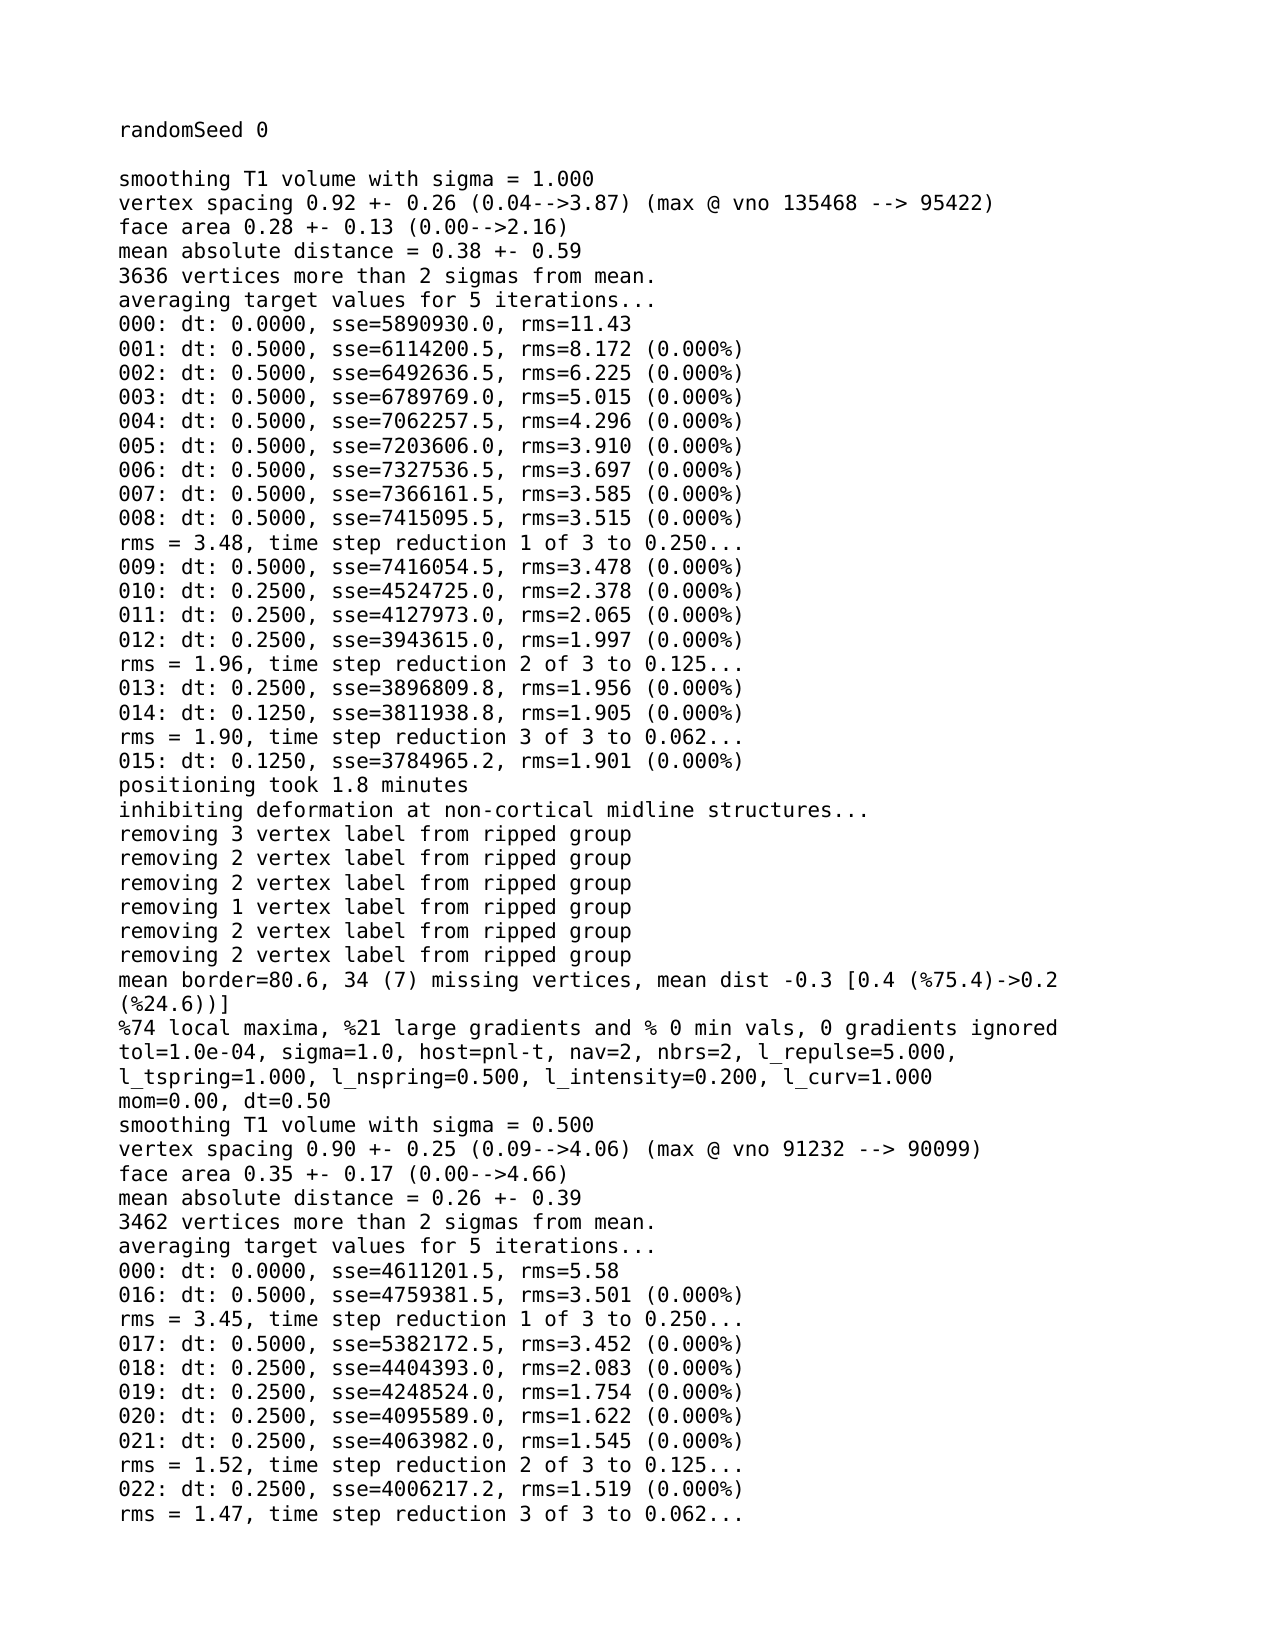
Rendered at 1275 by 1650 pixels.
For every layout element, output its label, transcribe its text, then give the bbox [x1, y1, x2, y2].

text removing 2 vertex label from ripped group [118, 871, 1157, 895]
text 019: dt: 0.2500, sse=4248524.0, rms=1.754 (0.000%) [118, 1380, 1157, 1404]
text rms = 1.52, time step reduction 2 of 3 to 0.125... [118, 1453, 1157, 1477]
text %74 local maxima, %21 large gradients and % 0 min vals, 0 gradients ignored [118, 1016, 1157, 1040]
text 000: dt: 0.0000, sse=4611201.5, rms=5.58 [118, 1259, 1157, 1283]
text 016: dt: 0.5000, sse=4759381.5, rms=3.501 (0.000%) [118, 1283, 1157, 1307]
text 013: dt: 0.2500, sse=3896809.8, rms=1.956 (0.000%) [118, 676, 1157, 701]
text rms = 1.90, time step reduction 3 of 3 to 0.062... [118, 725, 1157, 749]
text averaging target values for 5 iterations... [118, 1234, 1157, 1259]
text inhibiting deformation at non-cortical midline structures... [118, 798, 1157, 822]
text removing 2 vertex label from ripped group [118, 846, 1157, 871]
text face area 0.35 +- 0.17 (0.00-->4.66) [118, 1162, 1157, 1186]
text mean absolute distance = 0.26 +- 0.39 [118, 1186, 1157, 1210]
text positioning took 1.8 minutes [118, 773, 1157, 798]
text rms = 1.96, time step reduction 2 of 3 to 0.125... [118, 652, 1157, 676]
text mean absolute distance = 0.38 +- 0.59 [118, 239, 1157, 264]
text 006: dt: 0.5000, sse=7327536.5, rms=3.697 (0.000%) [118, 458, 1157, 482]
text 010: dt: 0.2500, sse=4524725.0, rms=2.378 (0.000%) [118, 579, 1157, 603]
text 015: dt: 0.1250, sse=3784965.2, rms=1.901 (0.000%) [118, 749, 1157, 773]
text rms = 3.45, time step reduction 1 of 3 to 0.250... [118, 1307, 1157, 1332]
text 003: dt: 0.5000, sse=6789769.0, rms=5.015 (0.000%) [118, 385, 1157, 409]
text removing 3 vertex label from ripped group [118, 822, 1157, 846]
text removing 1 vertex label from ripped group [118, 895, 1157, 919]
text smoothing T1 volume with sigma = 1.000 [118, 167, 1157, 191]
text 022: dt: 0.2500, sse=4006217.2, rms=1.519 (0.000%) [118, 1477, 1157, 1502]
text tol=1.0e-04, sigma=1.0, host=pnl-t, nav=2, nbrs=2, l_repulse=5.000, l_tspring=1.000, l_nspring=0.500, l_intensity=0.200, l_curv=1.000 [118, 1040, 1157, 1089]
text 017: dt: 0.5000, sse=5382172.5, rms=3.452 (0.000%) [118, 1332, 1157, 1356]
text 008: dt: 0.5000, sse=7415095.5, rms=3.515 (0.000%) [118, 506, 1157, 531]
text randomSeed 0 [118, 118, 1157, 142]
text 000: dt: 0.0000, sse=5890930.0, rms=11.43 [118, 312, 1157, 337]
text 005: dt: 0.5000, sse=7203606.0, rms=3.910 (0.000%) [118, 434, 1157, 458]
text vertex spacing 0.90 +- 0.25 (0.09-->4.06) (max @ vno 91232 --> 90099) [118, 1137, 1157, 1162]
text 018: dt: 0.2500, sse=4404393.0, rms=2.083 (0.000%) [118, 1356, 1157, 1380]
text vertex spacing 0.92 +- 0.26 (0.04-->3.87) (max @ vno 135468 --> 95422) [118, 191, 1157, 215]
text 001: dt: 0.5000, sse=6114200.5, rms=8.172 (0.000%) [118, 337, 1157, 361]
text 020: dt: 0.2500, sse=4095589.0, rms=1.622 (0.000%) [118, 1404, 1157, 1429]
text rms = 1.47, time step reduction 3 of 3 to 0.062... [118, 1502, 1157, 1526]
text 021: dt: 0.2500, sse=4063982.0, rms=1.545 (0.000%) [118, 1429, 1157, 1453]
text removing 2 vertex label from ripped group [118, 943, 1157, 968]
text 3462 vertices more than 2 sigmas from mean. [118, 1210, 1157, 1234]
text 007: dt: 0.5000, sse=7366161.5, rms=3.585 (0.000%) [118, 482, 1157, 506]
text face area 0.28 +- 0.13 (0.00-->2.16) [118, 215, 1157, 239]
text removing 2 vertex label from ripped group [118, 919, 1157, 943]
text 004: dt: 0.5000, sse=7062257.5, rms=4.296 (0.000%) [118, 409, 1157, 434]
text mean border=80.6, 34 (7) missing vertices, mean dist -0.3 [0.4 (%75.4)->0.2 (%24.6))] [118, 968, 1157, 1016]
text smoothing T1 volume with sigma = 0.500 [118, 1113, 1157, 1137]
text rms = 3.48, time step reduction 1 of 3 to 0.250... [118, 531, 1157, 555]
text averaging target values for 5 iterations... [118, 288, 1157, 312]
text 3636 vertices more than 2 sigmas from mean. [118, 264, 1157, 288]
text 009: dt: 0.5000, sse=7416054.5, rms=3.478 (0.000%) [118, 555, 1157, 579]
text 002: dt: 0.5000, sse=6492636.5, rms=6.225 (0.000%) [118, 361, 1157, 385]
text 012: dt: 0.2500, sse=3943615.0, rms=1.997 (0.000%) [118, 628, 1157, 652]
text 014: dt: 0.1250, sse=3811938.8, rms=1.905 (0.000%) [118, 701, 1157, 725]
text 011: dt: 0.2500, sse=4127973.0, rms=2.065 (0.000%) [118, 603, 1157, 628]
text mom=0.00, dt=0.50 [118, 1089, 1157, 1113]
